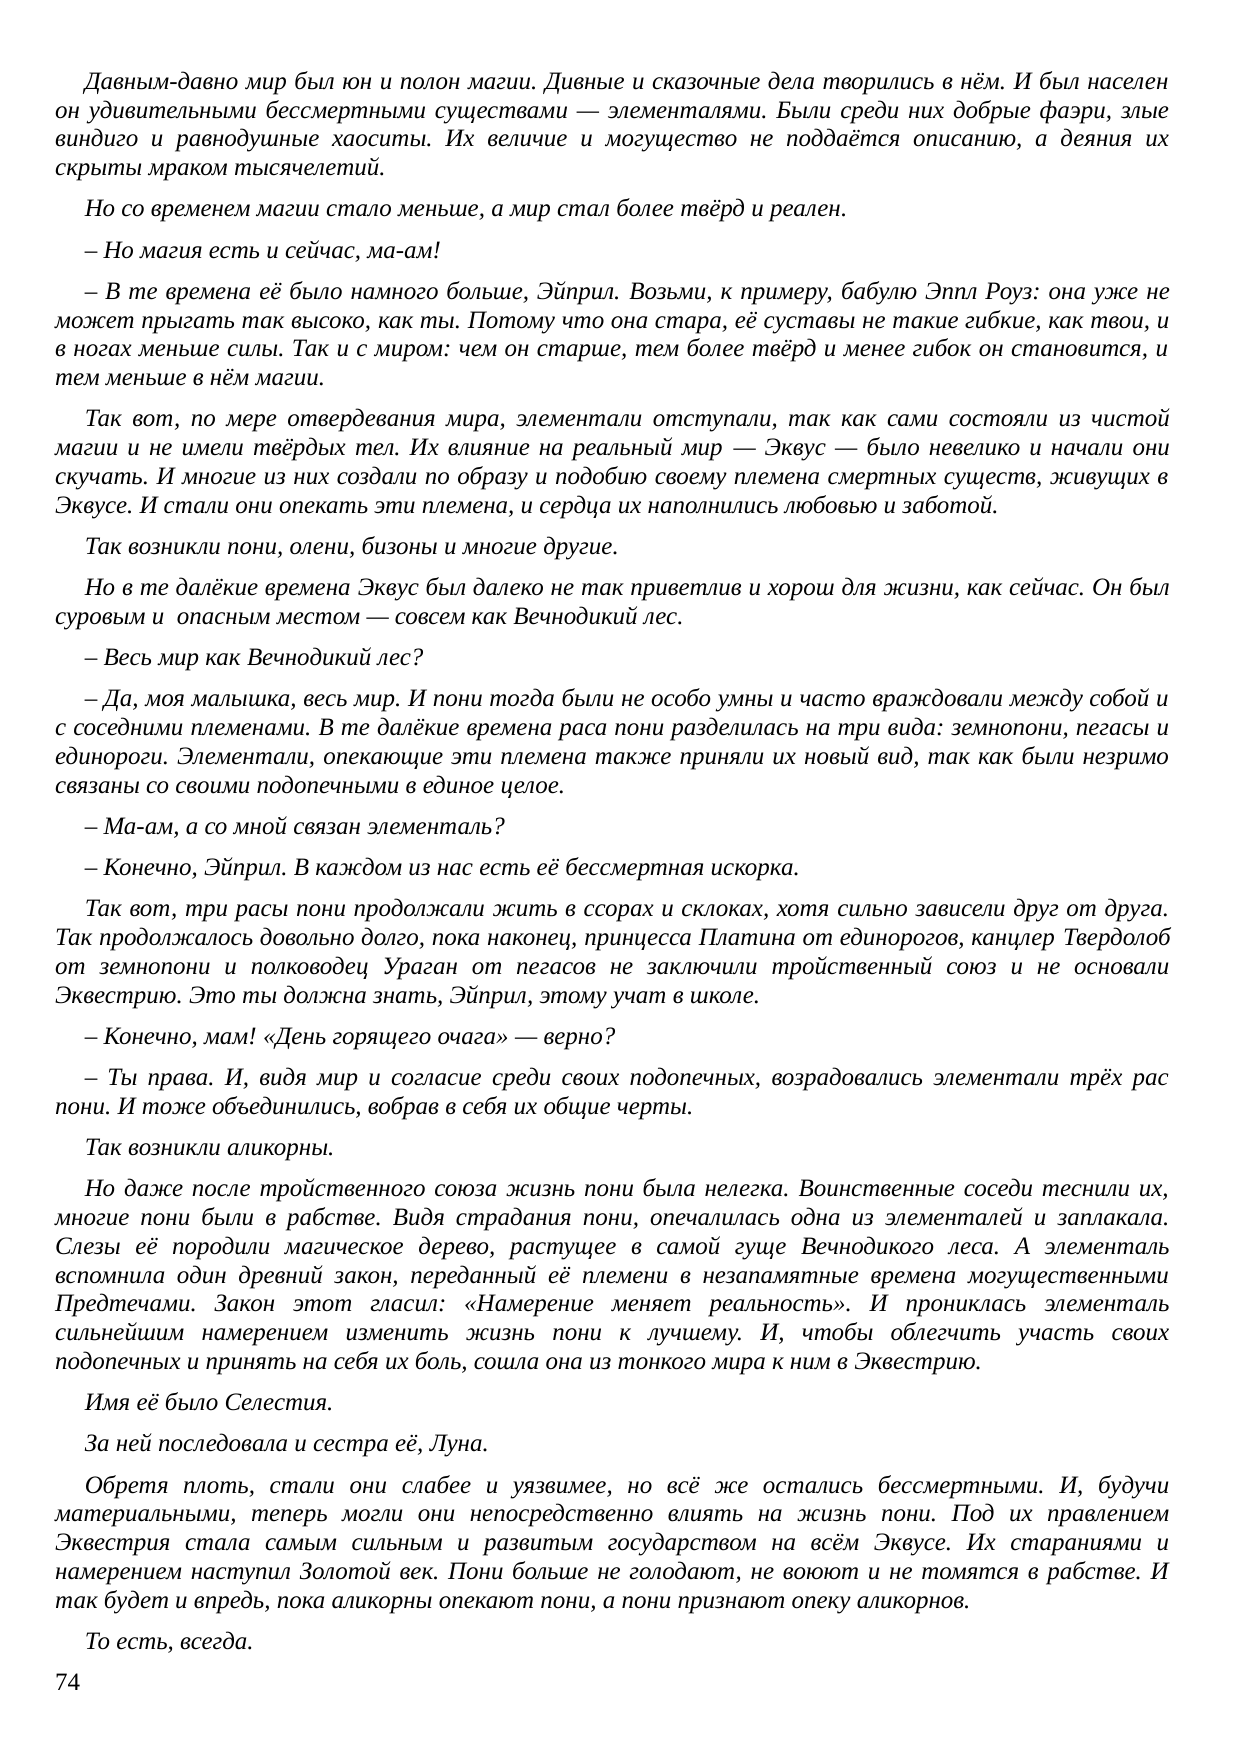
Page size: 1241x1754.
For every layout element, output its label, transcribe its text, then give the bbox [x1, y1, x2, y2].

text Так вот, по мере отвердевания мира, элементали отступали, так как сами состояли из чистой магии и не имели твёрдых тел. Их влияние на реальный мир — Эквус — было невелико и начали они скучать. И многие из них создали по образу и подобию своему племена смертных существ, живущих в Эквусе. И стали они опекать эти племена, и сердца их наполнились любовью и заботой. [55, 403, 1173, 518]
text Давным-давно мир был юн и полон магии. Дивные и сказочные дела творились в нём. И был населен он удивительными бессмертными существами — элементалями. Были среди них добрые фаэри, злые виндиго и равнодушные хаоситы. Их величие и могущество не поддаётся описанию, а деяния их скрыты мраком тысячелетий. [55, 66, 1173, 181]
text Но со временем магии стало меньше, а мир стал более твёрд и реален. [55, 193, 1173, 222]
text Так вот, три расы пони продолжали жить в ссорах и склоках, хотя сильно зависели друг от друга. Так продолжалось довольно долго, пока наконец, принцесса Платина от единорогов, канцлер Твердолоб от земнопони и полководец Ураган от пегасов не заключили тройственный союз и не основали Эквестрию. Это ты должна знать, Эйприл, этому учат в школе. [55, 893, 1173, 1008]
text – Весь мир как Вечнодикий лес? [55, 642, 1173, 671]
text – В те времена её было намного больше, Эйприл. Возьми, к примеру, бабулю Эппл Роуз: она уже не может прыгать так высоко, как ты. Потому что она стара, её суставы не такие гибкие, как твои, и в ногах меньше силы. Так и с миром: чем он старше, тем более твёрд и менее гибок он становится, и тем меньше в нём магии. [55, 276, 1173, 391]
text Но даже после тройственного союза жизнь пони была нелегка. Воинственные соседи теснили их, многие пони были в рабстве. Видя страдания пони, опечалилась одна из элементалей и заплакала. Слезы её породили магическое дерево, растущее в самой гуще Вечнодикого леса. А элементаль вспомнила один древний закон, переданный её племени в незапамятные времена могущественными Предтечами. Закон этот гласил: «Намерение меняет реальность». И прониклась элементаль сильнейшим намерением изменить жизнь пони к лучшему. И, чтобы облегчить участь своих подопечных и принять на себя их боль, сошла она из тонкого мира к ним в Эквестрию. [55, 1173, 1173, 1375]
text – Ма-ам, а со мной связан элементаль? [55, 811, 1173, 840]
text – Ты права. И, видя мир и согласие среди своих подопечных, возрадовались элементали трёх рас пони. И тоже объединились, вобрав в себя их общие черты. [55, 1062, 1173, 1120]
text Так возникли пони, олени, бизоны и многие другие. [55, 531, 1173, 560]
text – Но магия есть и сейчас, ма-ам! [55, 235, 1173, 263]
text Имя её было Селестия. [55, 1387, 1173, 1416]
text Но в те далёкие времена Эквус был далеко не так приветлив и хорош для жизни, как сейчас. Он был суровым и опасным местом — совсем как Вечнодикий лес. [55, 572, 1173, 630]
text – Конечно, мам! «День горящего очага» — верно? [55, 1021, 1173, 1050]
text – Конечно, Эйприл. В каждом из нас есть её бессмертная искорка. [55, 852, 1173, 881]
text За ней последовала и сестра её, Луна. [55, 1428, 1173, 1457]
text Так возникли аликорны. [55, 1132, 1173, 1161]
text – Да, моя малышка, весь мир. И пони тогда были не особо умны и часто враждовали между собой и с соседними племенами. В те далёкие времена раса пони разделилась на три вида: земнопони, пегасы и единороги. Элементали, опекающие эти племена также приняли их новый вид, так как были незримо связаны со своими подопечными в единое целое. [55, 683, 1173, 798]
text Обретя плоть, стали они слабее и уязвимее, но всё же остались бессмертными. И, будучи материальными, теперь могли они непосредственно влиять на жизнь пони. Под их правлением Эквестрия стала самым сильным и развитым государством на всём Эквусе. Их стараниями и намерением наступил Золотой век. Пони больше не голодают, не воюют и не томятся в рабстве. И так будет и впредь, пока аликорны опекают пони, а пони признают опеку аликорнов. [55, 1470, 1173, 1613]
text То есть, всегда. [55, 1626, 1173, 1655]
